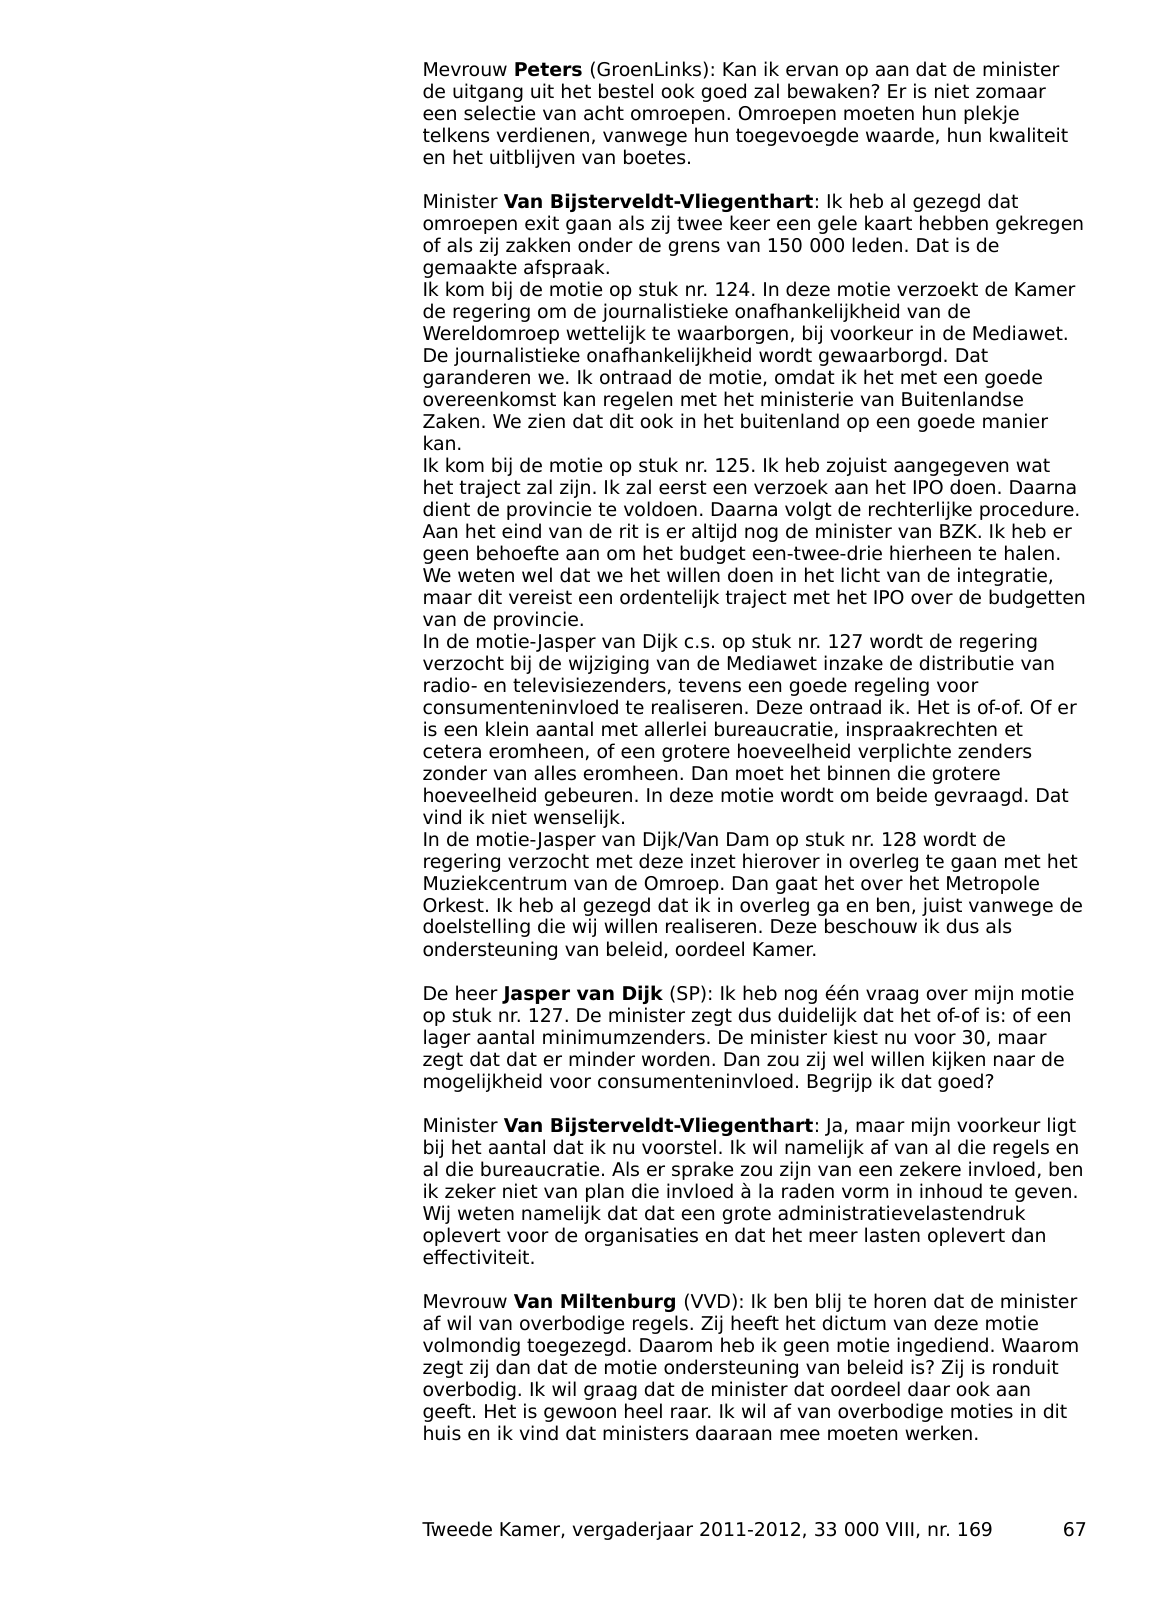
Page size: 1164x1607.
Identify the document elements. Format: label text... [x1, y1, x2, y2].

text Ik kom bij de motie op stuk nr. 124. In deze motie verzoekt de Kamer de regering om de journalistieke onafhankelijkheid van de Wereldomroep wettelijk te waarborgen, bij voorkeur in de Mediawet. De journalistieke onafhankelijkheid wordt gewaarborgd. Dat garanderen we. Ik ontraad de motie, omdat ik het met een goede overeenkomst kan regelen met het ministerie van Buitenlandse Zaken. We zien dat dit ook in het buitenland op een goede manier kan. [422, 279, 1087, 455]
text Mevrouw Peters (GroenLinks): Kan ik ervan op aan dat de minister de uitgang uit het bestel ook goed zal bewaken? Er is niet zomaar een selectie van acht omroepen. Omroepen moeten hun plekje telkens verdienen, vanwege hun toegevoegde waarde, hun kwaliteit en het uitblijven van boetes. [422, 59, 1087, 169]
text De heer Jasper van Dijk (SP): Ik heb nog één vraag over mijn motie op stuk nr. 127. De minister zegt dus duidelijk dat het of-of is: of een lager aantal minimumzenders. De minister kiest nu voor 30, maar zegt dat dat er minder worden. Dan zou zij wel willen kijken naar de mogelijkheid voor consumenteninvloed. Begrijp ik dat goed? [422, 983, 1087, 1092]
text Minister Van Bijsterveldt-Vliegenthart: Ik heb al gezegd dat omroepen exit gaan als zij twee keer een gele kaart hebben gekregen of als zij zakken onder de grens van 150 000 leden. Dat is de gemaakte afspraak. [422, 191, 1087, 279]
text Minister Van Bijsterveldt-Vliegenthart: Ja, maar mijn voorkeur ligt bij het aantal dat ik nu voorstel. Ik wil namelijk af van al die regels en al die bureaucratie. Als er sprake zou zijn van een zekere invloed, ben ik zeker niet van plan die invloed à la raden vorm in inhoud te geven. Wij weten namelijk dat dat een grote administratievelastendruk oplevert voor de organisaties en dat het meer lasten oplevert dan effectiviteit. [422, 1115, 1087, 1268]
text In de motie-Jasper van Dijk/Van Dam op stuk nr. 128 wordt de regering verzocht met deze inzet hierover in overleg te gaan met het Muziekcentrum van de Omroep. Dan gaat het over het Metropole Orkest. Ik heb al gezegd dat ik in overleg ga en ben, juist vanwege de doelstelling die wij willen realiseren. Deze beschouw ik dus als ondersteuning van beleid, oordeel Kamer. [422, 828, 1087, 960]
text Mevrouw Van Miltenburg (VVD): Ik ben blij te horen dat de minister af wil van overbodige regels. Zij heeft het dictum van deze motie volmondig toegezegd. Daarom heb ik geen motie ingediend. Waarom zegt zij dan dat de motie ondersteuning van beleid is? Zij is ronduit overbodig. Ik wil graag dat de minister dat oordeel daar ook aan geeft. Het is gewoon heel raar. Ik wil af van overbodige moties in dit huis en ik vind dat ministers daaraan mee moeten werken. [422, 1291, 1087, 1444]
text In de motie-Jasper van Dijk c.s. op stuk nr. 127 wordt de regering verzocht bij de wijziging van de Mediawet inzake de distributie van radio- en televisiezenders, tevens een goede regeling voor consumenteninvloed te realiseren. Deze ontraad ik. Het is of-of. Of er is een klein aantal met allerlei bureaucratie, inspraakrechten et cetera eromheen, of een grotere hoeveelheid verplichte zenders zonder van alles eromheen. Dan moet het binnen die grotere hoeveelheid gebeuren. In deze motie wordt om beide gevraagd. Dat vind ik niet wenselijk. [422, 631, 1087, 828]
text Ik kom bij de motie op stuk nr. 125. Ik heb zojuist aangegeven wat het traject zal zijn. Ik zal eerst een verzoek aan het IPO doen. Daarna dient de provincie te voldoen. Daarna volgt de rechterlijke procedure. Aan het eind van de rit is er altijd nog de minister van BZK. Ik heb er geen behoefte aan om het budget een-twee-drie hierheen te halen. We weten wel dat we het willen doen in het licht van de integratie, maar dit vereist een ordentelijk traject met het IPO over de budgetten van de provincie. [422, 455, 1087, 631]
